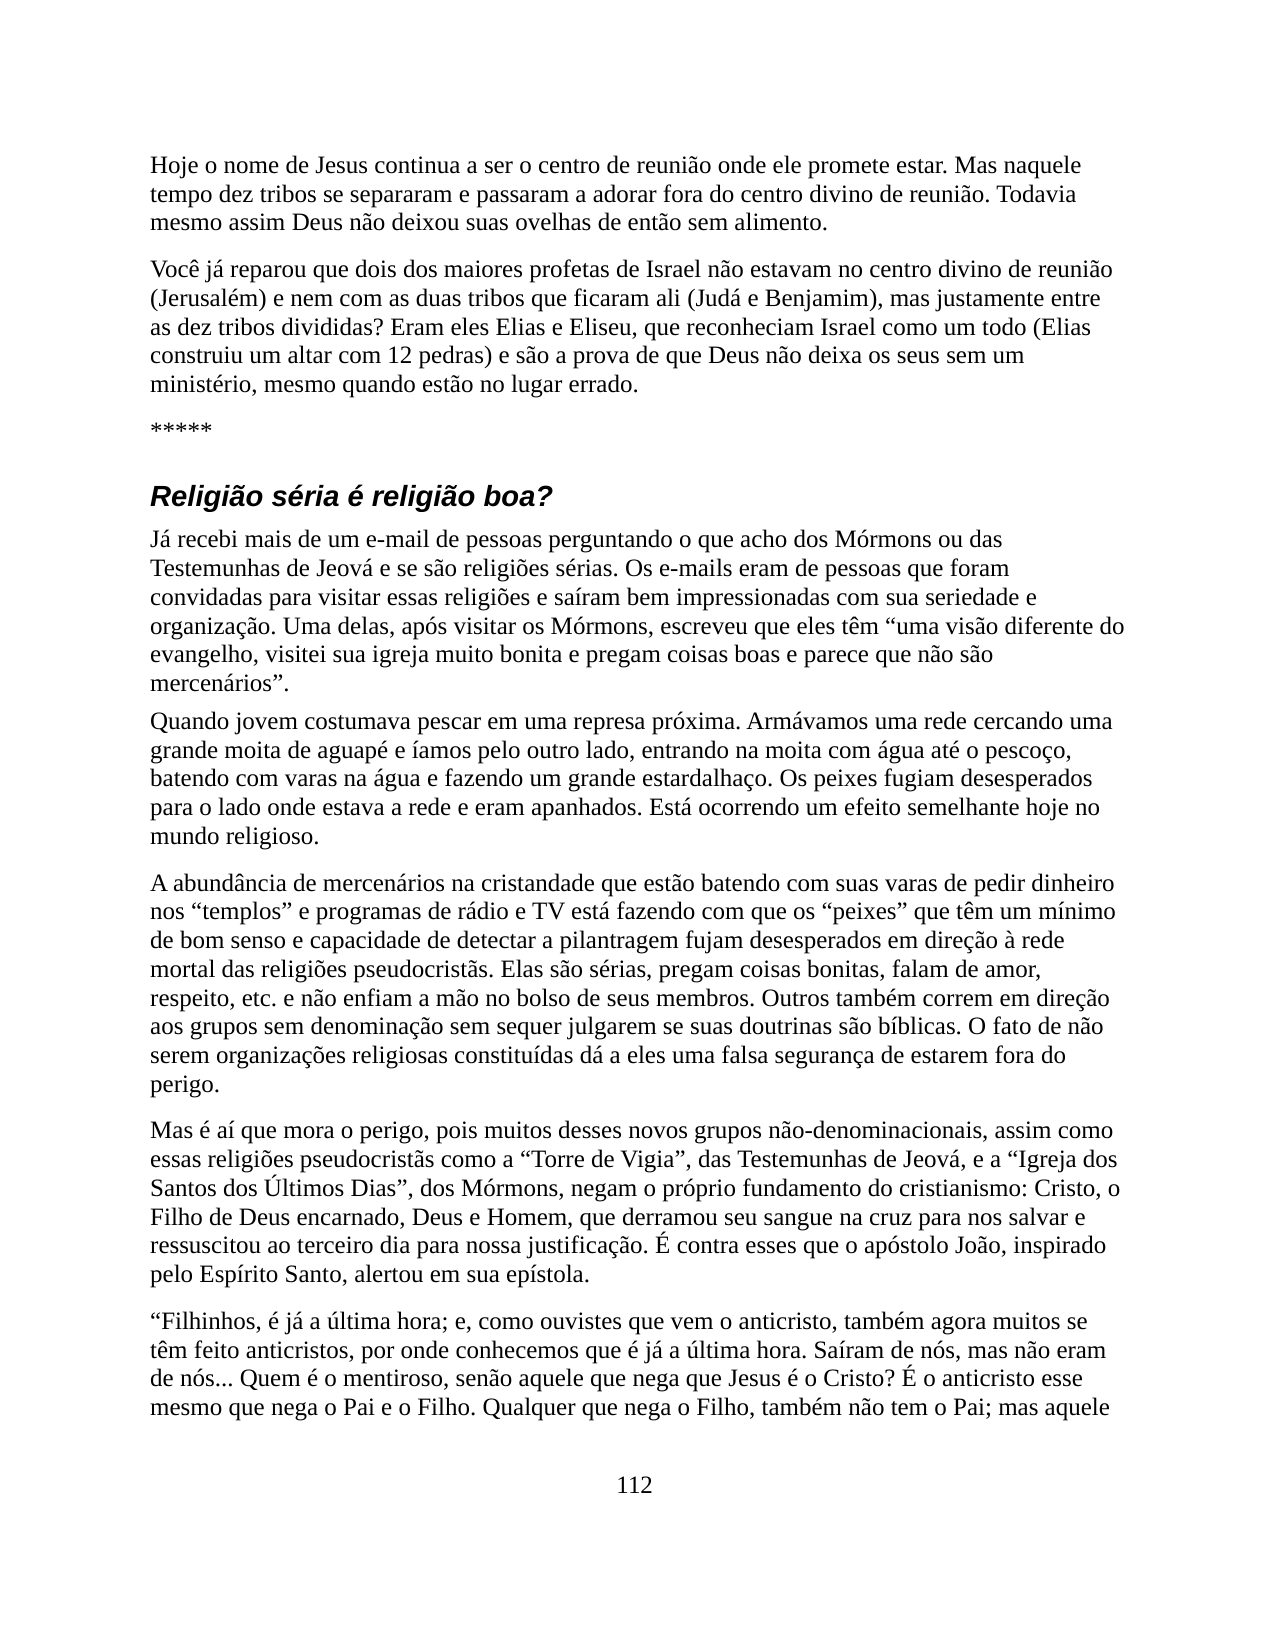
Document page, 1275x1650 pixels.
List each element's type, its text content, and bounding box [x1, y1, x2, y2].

text ***** [150, 416, 1125, 444]
text Mas é aí que mora o perigo, pois muitos desses novos grupos não-denominacionais, assim como essas religiões pseudocristãs como a “Torre de Vigia”, das Testemunhas de Jeová, e a “Igreja dos Santos dos Últimos Dias”, dos Mórmons, negam o próprio fundamento do cristianismo: Cristo, o Filho de Deus encarnado, Deus e Homem, que derramou seu sangue na cruz para nos salvar e ressuscitou ao terceiro dia para nossa justificação. É contra esses que o apóstolo João, inspirado pelo Espírito Santo, alertou em sua epístola. [150, 1116, 1125, 1288]
text Já recebi mais de um e-mail de pessoas perguntando o que acho dos Mórmons ou das Testemunhas de Jeová e se são religiões sérias. Os e-mails eram de pessoas que foram convidadas para visitar essas religiões e saíram bem impressionadas com sua seriedade e organização. Uma delas, após visitar os Mórmons, escreveu que eles têm “uma visão diferente do evangelho, visitei sua igreja muito bonita e pregam coisas boas e parece que não são mercenários”. [150, 524, 1125, 697]
text “Filhinhos, é já a última hora; e, como ouvistes que vem o anticristo, também agora muitos se têm feito anticristos, por onde conhecemos que é já a última hora. Saíram de nós, mas não eram de nós... Quem é o mentiroso, senão aquele que nega que Jesus é o Cristo? É o anticristo esse mesmo que nega o Pai e o Filho. Qualquer que nega o Filho, também não tem o Pai; mas aquele [150, 1306, 1125, 1421]
text Quando jovem costumava pescar em uma represa próxima. Armávamos uma rede cercando uma grande moita de aguapé e íamos pelo outro lado, entrando na moita com água até o pescoço, batendo com varas na água e fazendo um grande estardalhaço. Os peixes fugiam desesperados para o lado onde estava a rede e eram apanhados. Está ocorrendo um efeito semelhante hoje no mundo religioso. [150, 706, 1125, 850]
text A abundância de mercenários na cristandade que estão batendo com suas varas de pedir dinheiro nos “templos” e programas de rádio e TV está fazendo com que os “peixes” que têm um mínimo de bom senso e capacidade de detectar a pilantragem fujam desesperados em direção à rede mortal das religiões pseudocristãs. Elas são sérias, pregam coisas bonitas, falam de amor, respeito, etc. e não enfiam a mão no bolso de seus membros. Outros também correm em direção aos grupos sem denominação sem sequer julgarem se suas doutrinas são bíblicas. O fato de não serem organizações religiosas constituídas dá a eles uma falsa segurança de estarem fora do perigo. [150, 868, 1125, 1098]
subtitle Religião séria é religião boa? [150, 478, 1125, 512]
text Hoje o nome de Jesus continua a ser o centro de reunião onde ele promete estar. Mas naquele tempo dez tribos se separaram e passaram a adorar fora do centro divino de reunião. Todavia mesmo assim Deus não deixou suas ovelhas de então sem alimento. [150, 150, 1125, 236]
text Você já reparou que dois dos maiores profetas de Israel não estavam no centro divino de reunião (Jerusalém) e nem com as duas tribos que ficaram ali (Judá e Benjamim), mas justamente entre as dez tribos divididas? Eram eles Elias e Eliseu, que reconheciam Israel como um todo (Elias construiu um altar com 12 pedras) e são a prova de que Deus não deixa os seus sem um ministério, mesmo quando estão no lugar errado. [150, 254, 1125, 398]
